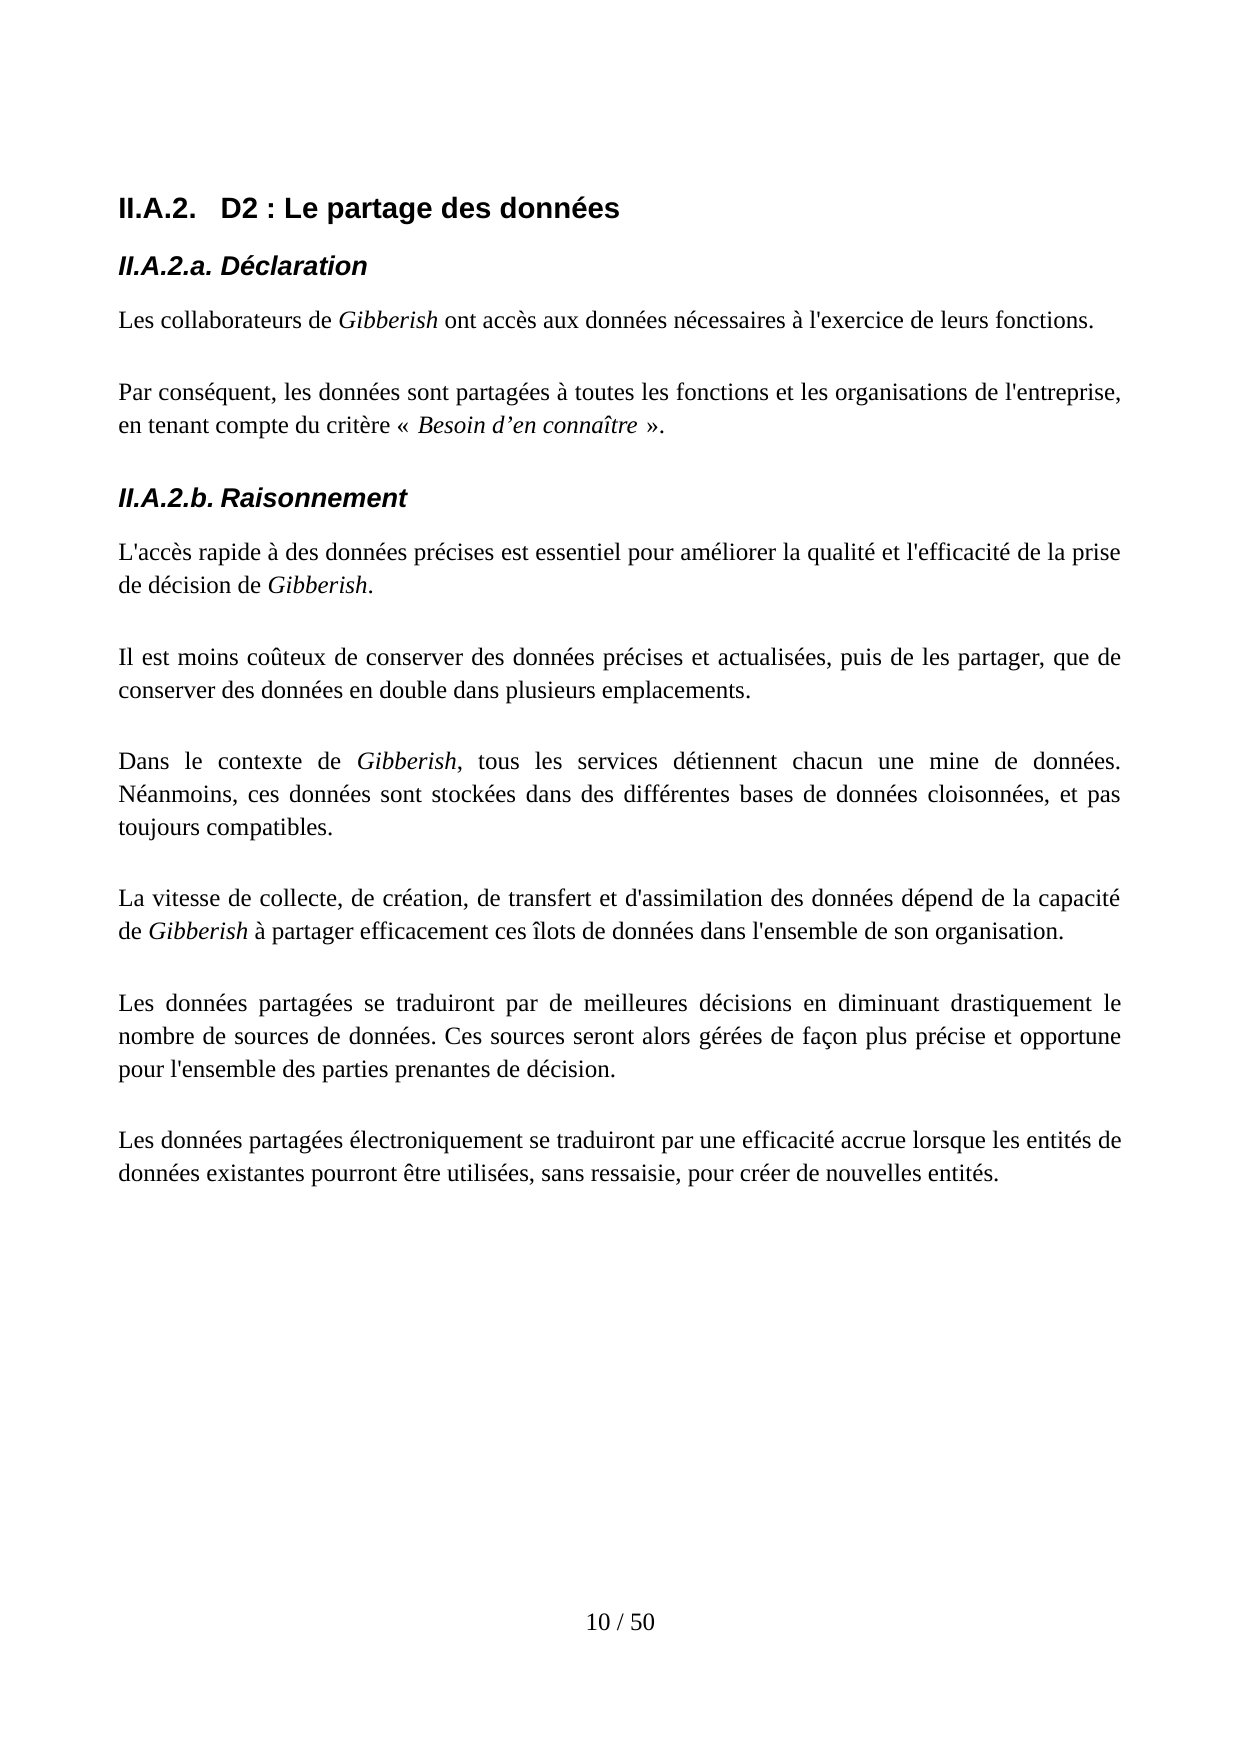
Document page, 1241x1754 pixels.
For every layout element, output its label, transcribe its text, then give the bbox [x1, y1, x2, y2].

text L'accès rapide à des données précises est essentiel pour améliorer la qualité et l'efficacité de la prise de décision de Gibberish. [118, 537, 1122, 599]
text Dans le contexte de Gibberish, tous les services détiennent chacun une mine de données. Néanmoins, ces données sont stockées dans des différentes bases de données cloisonnées, et pas toujours compatibles. [118, 746, 1122, 841]
subtitle D2 : Le partage des données [118, 191, 1122, 225]
text Les collaborateurs de Gibberish ont accès aux données nécessaires à l'exercice de leurs fonctions. [118, 305, 1122, 334]
text Les données partagées électroniquement se traduiront par une efficacité accrue lorsque les entités de données existantes pourront être utilisées, sans ressaisie, pour créer de nouvelles entités. [118, 1125, 1122, 1187]
subtitle Déclaration [118, 250, 1122, 281]
text Par conséquent, les données sont partagées à toutes les fonctions et les organisations de l'entreprise, en tenant compte du critère « Besoin d’en connaître ». [118, 377, 1122, 438]
subtitle Raisonnement [118, 482, 1122, 513]
text La vitesse de collecte, de création, de transfert et d'assimilation des données dépend de la capacité de Gibberish à partager efficacement ces îlots de données dans l'ensemble de son organisation. [118, 883, 1122, 945]
text Il est moins coûteux de conserver des données précises et actualisées, puis de les partager, que de conserver des données en double dans plusieurs emplacements. [118, 642, 1122, 703]
text Les données partagées se traduiront par de meilleures décisions en diminuant drastiquement le nombre de sources de données. Ces sources seront alors gérées de façon plus précise et opportune pour l'ensemble des parties prenantes de décision. [118, 988, 1122, 1083]
